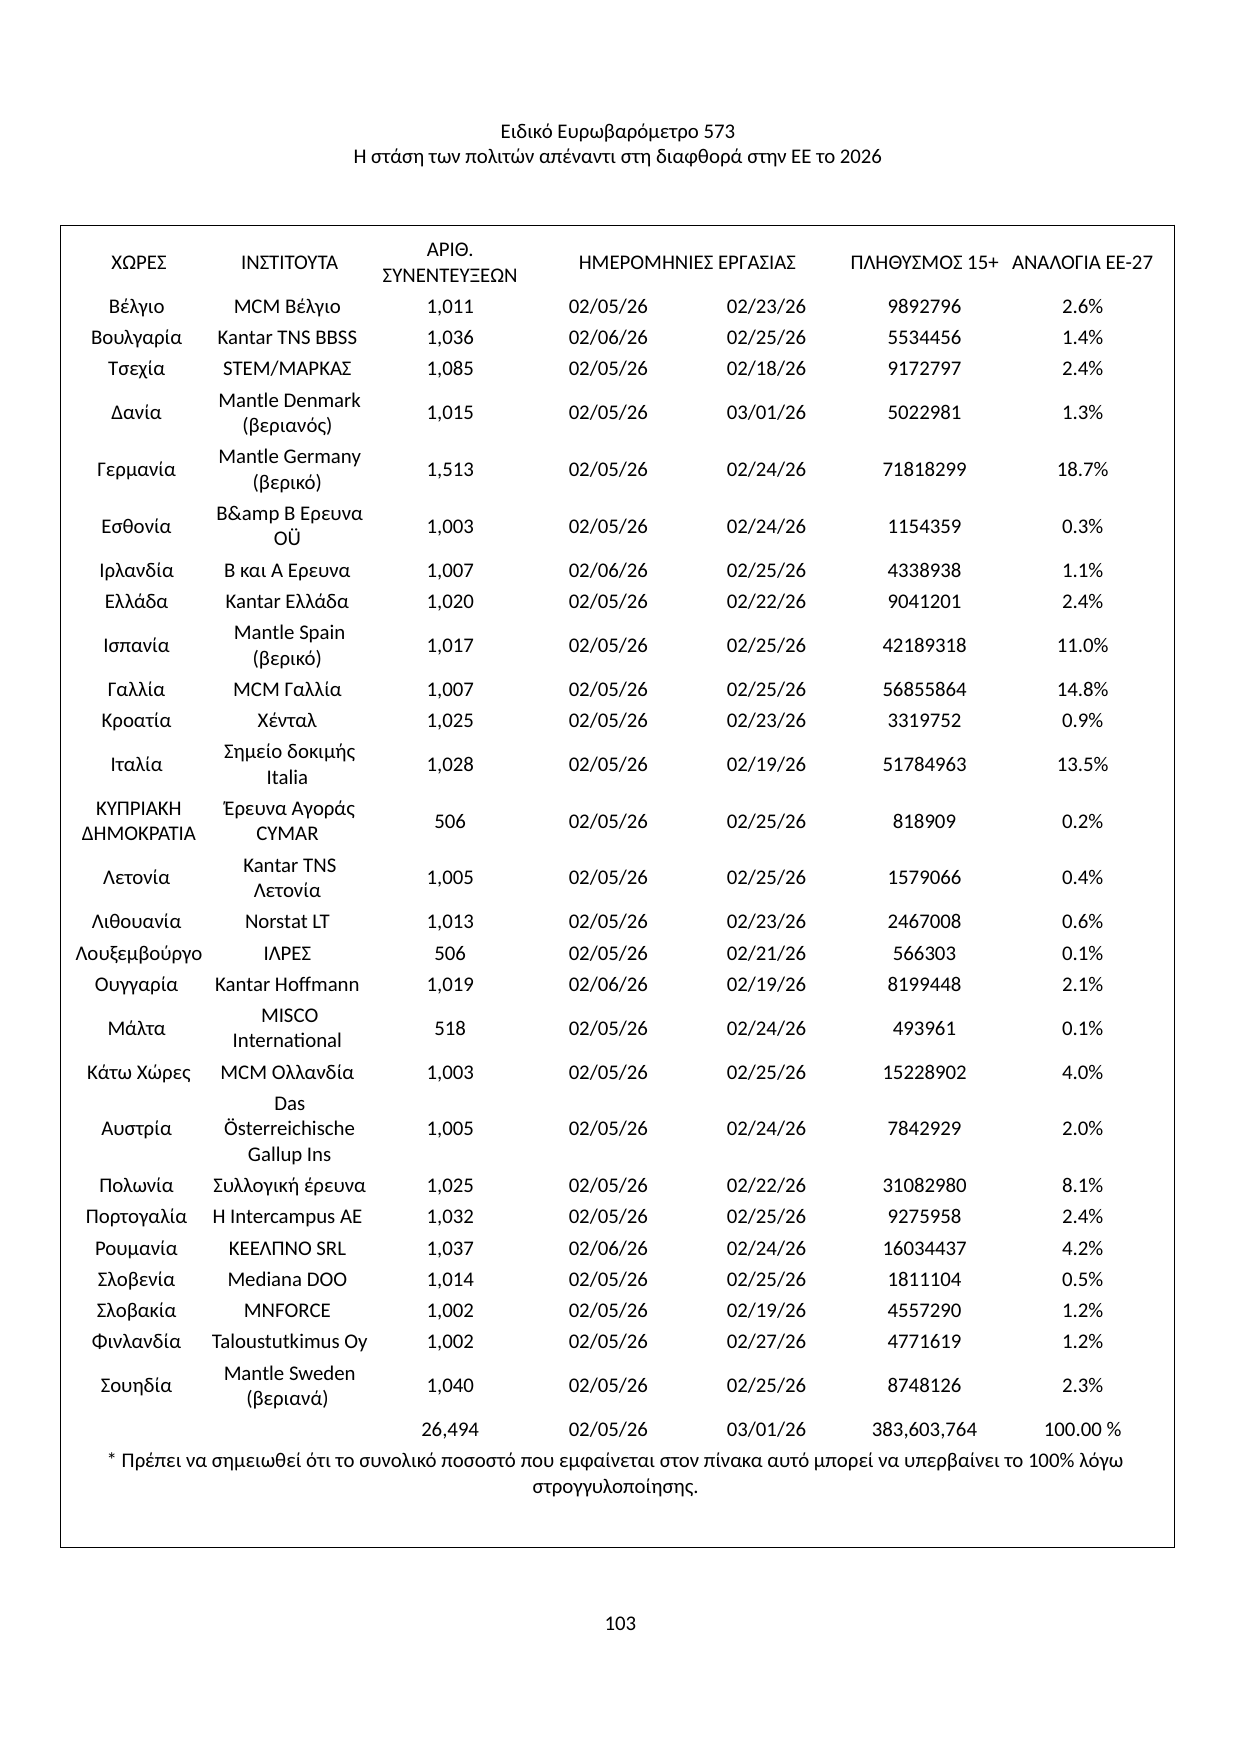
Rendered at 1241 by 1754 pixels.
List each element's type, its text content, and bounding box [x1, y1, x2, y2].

table_cell Mantle Sweden (βεριανά) [208, 1357, 371, 1413]
table_cell 05/02/26 [529, 497, 687, 554]
table_cell Κροατία [69, 704, 208, 736]
table_cell Δανία [69, 384, 208, 441]
table_cell 818909 [845, 792, 1003, 849]
table_cell 1 013 [371, 906, 529, 937]
table_cell 01/03/26 [687, 1414, 845, 1445]
table_cell 06/02/26 [529, 321, 687, 353]
table_cell 1.1% [1004, 554, 1162, 585]
table_cell 8748126 [845, 1357, 1003, 1413]
table_cell 24/02/26 [687, 1232, 845, 1263]
table_cell 8199448 [845, 968, 1003, 999]
table_cell Das Österreichische Gallup Ins [208, 1087, 371, 1169]
table_cell 566303 [845, 937, 1003, 968]
table_cell Αυστρία [69, 1087, 208, 1169]
table_cell 0.5% [1004, 1263, 1162, 1294]
table_cell Ελλάδα [69, 585, 208, 616]
table_cell 05/02/26 [529, 906, 687, 937]
table_cell Mantle Denmark (βεριανός) [208, 384, 371, 441]
table_cell 2.4% [1004, 353, 1162, 384]
table_cell 8.1% [1004, 1169, 1162, 1201]
table_cell 1 014 [371, 1263, 529, 1294]
table_cell 05/02/26 [529, 585, 687, 616]
table_cell 1 005 [371, 849, 529, 906]
table_cell Kantar Hoffmann [208, 968, 371, 999]
table_cell 1 005 [371, 1087, 529, 1169]
table_cell 05/02/26 [529, 999, 687, 1056]
table_cell 05/02/26 [529, 616, 687, 673]
table_cell Mantle Spain (βερικό) [208, 616, 371, 673]
table_cell 25/02/26 [687, 1357, 845, 1413]
table_cell 25/02/26 [687, 792, 845, 849]
table_cell 2.6% [1004, 290, 1162, 321]
table_header ΑΝΑΛΟΓΙΑ ΕΕ-27 [1004, 234, 1162, 290]
table_cell 16034437 [845, 1232, 1003, 1263]
table_cell 506 [371, 937, 529, 968]
table_cell Mediana DOO [208, 1263, 371, 1294]
table_cell 23/02/26 [687, 704, 845, 736]
table_cell Λετονία [69, 849, 208, 906]
table_cell 05/02/26 [529, 1087, 687, 1169]
table_cell 42189318 [845, 616, 1003, 673]
table_cell 26 494 [371, 1414, 529, 1445]
table_cell 4771619 [845, 1326, 1003, 1357]
table_cell 14.8% [1004, 673, 1162, 704]
table_cell 22/02/26 [687, 585, 845, 616]
table_cell 18/02/26 [687, 353, 845, 384]
table_cell 1 015 [371, 384, 529, 441]
table_cell 1 036 [371, 321, 529, 353]
table_cell 71818299 [845, 441, 1003, 497]
table_cell 31082980 [845, 1169, 1003, 1201]
table_cell Kantar Ελλάδα [208, 585, 371, 616]
table_cell 05/02/26 [529, 1357, 687, 1413]
table_cell Γερμανία [69, 441, 208, 497]
table_cell 05/02/26 [529, 1263, 687, 1294]
table_cell 7842929 [845, 1087, 1003, 1169]
table_cell 24/02/26 [687, 1087, 845, 1169]
table_cell 100,00 % [1004, 1414, 1162, 1445]
table_cell Kantar TNS Λετονία [208, 849, 371, 906]
table_cell 0.1% [1004, 999, 1162, 1056]
table_cell 0.1% [1004, 937, 1162, 968]
table_cell 1 025 [371, 704, 529, 736]
table_cell ΚΥΠΡΙΑΚΗ ΔΗΜΟΚΡΑΤΙΑ [69, 792, 208, 849]
table_cell Κάτω Χώρες [69, 1056, 208, 1087]
table_header ΗΜΕΡΟΜΗΝΙΕΣ ΕΡΓΑΣΙΑΣ [529, 234, 845, 290]
table_cell 1 037 [371, 1232, 529, 1263]
table_cell 25/02/26 [687, 1201, 845, 1232]
table_cell 06/02/26 [529, 968, 687, 999]
table_cell 05/02/26 [529, 1201, 687, 1232]
table_cell 1 040 [371, 1357, 529, 1413]
table_cell 1 025 [371, 1169, 529, 1201]
table_cell 05/02/26 [529, 736, 687, 792]
table_cell 0.3% [1004, 497, 1162, 554]
table_cell Φινλανδία [69, 1326, 208, 1357]
table_cell 0.2% [1004, 792, 1162, 849]
table_cell MCM Γαλλία [208, 673, 371, 704]
table_cell 3319752 [845, 704, 1003, 736]
table_cell 0.6% [1004, 906, 1162, 937]
table_cell Η Intercampus ΑΕ [208, 1201, 371, 1232]
table_cell Γαλλία [69, 673, 208, 704]
table_cell 25/02/26 [687, 554, 845, 585]
table_cell 1 002 [371, 1326, 529, 1357]
table_cell 1 007 [371, 673, 529, 704]
table_cell 1 028 [371, 736, 529, 792]
table_cell Τσεχία [69, 353, 208, 384]
table_cell 1 002 [371, 1294, 529, 1326]
table_header ΧΩΡΕΣ [69, 234, 208, 290]
table_cell 1 007 [371, 554, 529, 585]
table_cell 0.4% [1004, 849, 1162, 906]
table_cell 1 513 [371, 441, 529, 497]
table_cell 05/02/26 [529, 792, 687, 849]
table_cell Ουγγαρία [69, 968, 208, 999]
table_cell Χένταλ [208, 704, 371, 736]
table_cell 0.9% [1004, 704, 1162, 736]
table_cell [69, 1414, 208, 1445]
table_cell Β και Α Έρευνα [208, 554, 371, 585]
table_cell 506 [371, 792, 529, 849]
table_cell Βέλγιο [69, 290, 208, 321]
table_header ΠΛΗΘΥΣΜΟΣ 15+ [845, 234, 1003, 290]
table_cell Εσθονία [69, 497, 208, 554]
table_cell 1154359 [845, 497, 1003, 554]
table_cell 05/02/26 [529, 1056, 687, 1087]
table_cell MISCO International [208, 999, 371, 1056]
table_cell 9275958 [845, 1201, 1003, 1232]
table_header ΙΝΣΤΙΤΟΥΤΑ [208, 234, 371, 290]
table_cell 15228902 [845, 1056, 1003, 1087]
table_cell 1.4% [1004, 321, 1162, 353]
table_cell 4557290 [845, 1294, 1003, 1326]
table_cell 1811104 [845, 1263, 1003, 1294]
table_cell MCM Ολλανδία [208, 1056, 371, 1087]
table_cell 1 020 [371, 585, 529, 616]
table_cell 05/02/26 [529, 353, 687, 384]
table_cell 56855864 [845, 673, 1003, 704]
table_cell 4.2% [1004, 1232, 1162, 1263]
table_cell Σημείο δοκιμής Italia [208, 736, 371, 792]
table_cell 25/02/26 [687, 616, 845, 673]
table_cell 9172797 [845, 353, 1003, 384]
table_cell 24/02/26 [687, 441, 845, 497]
table_cell 9892796 [845, 290, 1003, 321]
table_cell Norstat LT [208, 906, 371, 937]
table_cell 4.0% [1004, 1056, 1162, 1087]
table_cell 493961 [845, 999, 1003, 1056]
table_cell 1 017 [371, 616, 529, 673]
table_cell 1 085 [371, 353, 529, 384]
table_cell Taloustutkimus Oy [208, 1326, 371, 1357]
table_cell 4338938 [845, 554, 1003, 585]
table_cell B&amp Β Έρευνα OÜ [208, 497, 371, 554]
table_cell Mantle Germany (βερικό) [208, 441, 371, 497]
table_cell 06/02/26 [529, 554, 687, 585]
table_cell Ρουμανία [69, 1232, 208, 1263]
table_cell 05/02/26 [529, 1414, 687, 1445]
table_cell 05/02/26 [529, 1169, 687, 1201]
table_cell Βουλγαρία [69, 321, 208, 353]
table_cell 01/03/26 [687, 384, 845, 441]
table_cell 11.0% [1004, 616, 1162, 673]
table_cell MCM Βέλγιο [208, 290, 371, 321]
table_cell 05/02/26 [529, 1326, 687, 1357]
table_cell 518 [371, 999, 529, 1056]
table_cell 383,603,764 [845, 1414, 1003, 1445]
table_cell Λιθουανία [69, 906, 208, 937]
table_cell 1 003 [371, 497, 529, 554]
table_cell 2.4% [1004, 1201, 1162, 1232]
table_cell 25/02/26 [687, 1056, 845, 1087]
table_cell 9041201 [845, 585, 1003, 616]
table_cell Έρευνα Αγοράς CYMAR [208, 792, 371, 849]
table_cell 1 032 [371, 1201, 529, 1232]
table_cell Kantar TNS BBSS [208, 321, 371, 353]
table_cell STEM/ΜΑΡΚΑΣ [208, 353, 371, 384]
table_cell 05/02/26 [529, 384, 687, 441]
table_cell 2.4% [1004, 585, 1162, 616]
table_cell 2.1% [1004, 968, 1162, 999]
table_cell 1.2% [1004, 1326, 1162, 1357]
table_cell 19/02/26 [687, 1294, 845, 1326]
table_cell 22/02/26 [687, 1169, 845, 1201]
table_cell 1579066 [845, 849, 1003, 906]
table_cell 05/02/26 [529, 290, 687, 321]
table_cell ΙΛΡΕΣ [208, 937, 371, 968]
table_cell ΚΕΕΛΠΝΟ SRL [208, 1232, 371, 1263]
table_cell Ισπανία [69, 616, 208, 673]
table_cell ΜΝFORCE [208, 1294, 371, 1326]
table_cell 25/02/26 [687, 321, 845, 353]
table_cell 24/02/26 [687, 497, 845, 554]
table_cell [208, 1414, 371, 1445]
table_cell 05/02/26 [529, 849, 687, 906]
table_cell 1.2% [1004, 1294, 1162, 1326]
table_cell 05/02/26 [529, 441, 687, 497]
table_cell 24/02/26 [687, 999, 845, 1056]
table_cell Πορτογαλία [69, 1201, 208, 1232]
table_cell Πολωνία [69, 1169, 208, 1201]
table_cell 1 011 [371, 290, 529, 321]
table_cell Ιταλία [69, 736, 208, 792]
table_cell 2.0% [1004, 1087, 1162, 1169]
table_cell 05/02/26 [529, 937, 687, 968]
table_cell 21/02/26 [687, 937, 845, 968]
table_header ΑΡΙΘ. ΣΥΝΕΝΤΕΥΞΕΩΝ [371, 234, 529, 290]
table_cell 25/02/26 [687, 849, 845, 906]
table_cell 1 003 [371, 1056, 529, 1087]
table_cell 19/02/26 [687, 736, 845, 792]
table_cell 5534456 [845, 321, 1003, 353]
table_cell Συλλογική έρευνα [208, 1169, 371, 1201]
table_cell Ιρλανδία [69, 554, 208, 585]
table_cell 06/02/26 [529, 1232, 687, 1263]
table_cell Σλοβενία [69, 1263, 208, 1294]
table_cell 27/02/26 [687, 1326, 845, 1357]
table_cell 1 019 [371, 968, 529, 999]
table_cell Μάλτα [69, 999, 208, 1056]
table_cell Σουηδία [69, 1357, 208, 1413]
table_cell 19/02/26 [687, 968, 845, 999]
table_cell Σλοβακία [69, 1294, 208, 1326]
table_cell Λουξεμβούργο [69, 937, 208, 968]
table_cell 05/02/26 [529, 673, 687, 704]
table_cell 51784963 [845, 736, 1003, 792]
table_cell * Πρέπει να σημειωθεί ότι το συνολικό ποσοστό που εμφαίνεται στον πίνακα αυτό μπορεί να υπερβαίνει το 100% λόγω στρογγυλοποίησης. [69, 1445, 1162, 1501]
table_cell 05/02/26 [529, 1294, 687, 1326]
table_cell 1.3% [1004, 384, 1162, 441]
table_cell 25/02/26 [687, 1263, 845, 1294]
table_cell 5022981 [845, 384, 1003, 441]
table_cell 25/02/26 [687, 673, 845, 704]
table_cell 2.3% [1004, 1357, 1162, 1413]
table_cell 2467008 [845, 906, 1003, 937]
table_cell 13.5% [1004, 736, 1162, 792]
table_cell 05/02/26 [529, 704, 687, 736]
table_cell 18.7% [1004, 441, 1162, 497]
table_cell 23/02/26 [687, 906, 845, 937]
table_cell 23/02/26 [687, 290, 845, 321]
